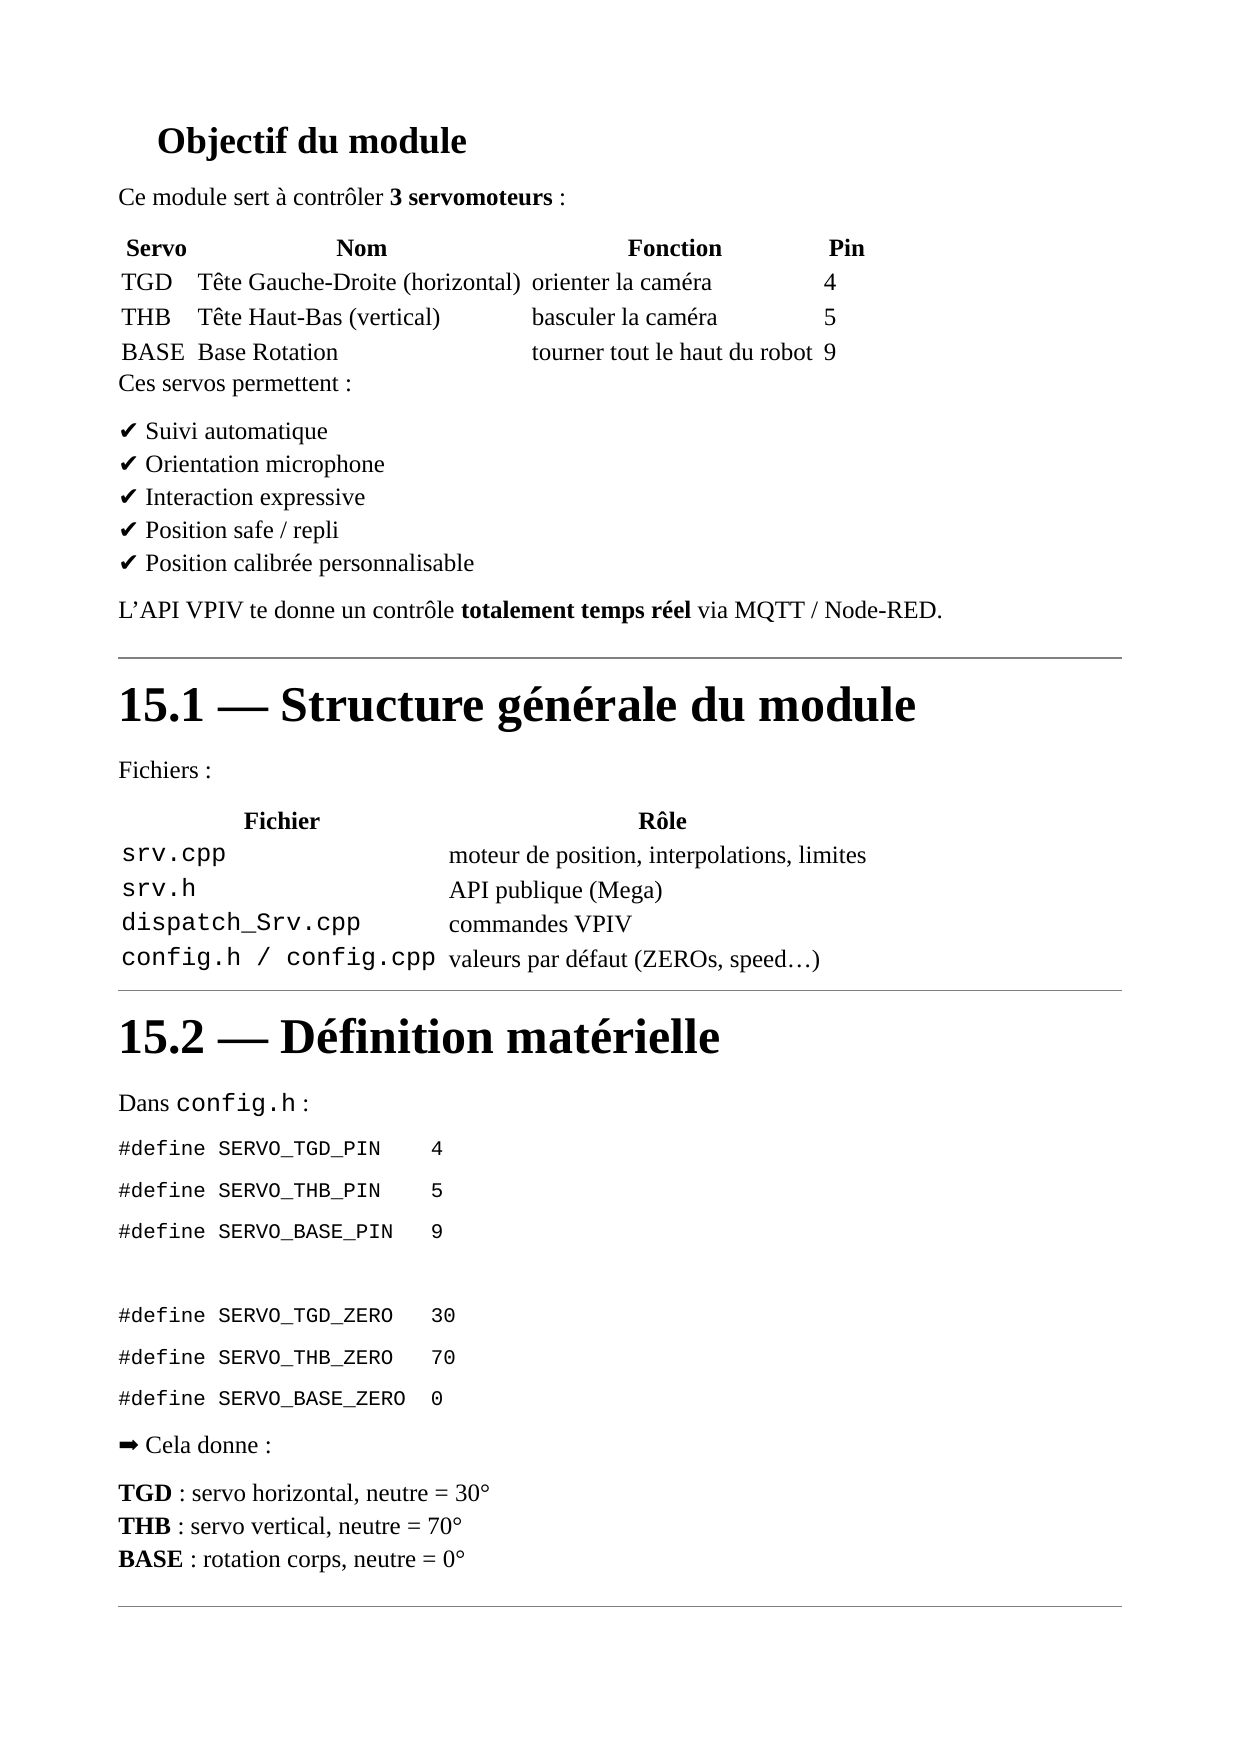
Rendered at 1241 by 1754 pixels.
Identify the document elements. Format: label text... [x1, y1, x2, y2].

subtitle 🎯 Objectif du module [118, 118, 1122, 161]
table_cell tourner tout le haut du robot [529, 334, 821, 368]
subtitle 15.2 — Définition matérielle [118, 1007, 1122, 1065]
text #define SERVO_BASE_ZERO 0 [118, 1388, 1122, 1412]
table_cell valeurs par défaut (ZEROs, speed…) [446, 941, 879, 976]
text #define SERVO_THB_PIN 5 [118, 1179, 1122, 1203]
table_cell dispatch_Srv.cpp [118, 907, 446, 941]
table_cell BASE [118, 334, 194, 368]
table_cell API publique (Mega) [446, 872, 879, 907]
table_cell 4 [821, 265, 873, 299]
subtitle 15.1 — Structure générale du module [118, 674, 1122, 732]
text ✔ Suivi automatique ✔ Orientation microphone ✔ Interaction expressive ✔ Position safe / repli ✔ Position calibrée personnalisable [118, 416, 1122, 577]
table_cell srv.h [118, 872, 446, 907]
text #define SERVO_TGD_ZERO 30 [118, 1305, 1122, 1328]
table_cell commandes VPIV [446, 907, 879, 941]
text #define SERVO_BASE_PIN 9 [118, 1221, 1122, 1245]
table_cell TGD [118, 265, 194, 299]
table_cell basculer la caméra [529, 299, 821, 334]
table_cell THB [118, 299, 194, 334]
text Dans config.h : [118, 1088, 1122, 1119]
table_header Fichier [118, 803, 446, 837]
text Ces servos permettent : [118, 368, 1122, 397]
text #define SERVO_TGD_PIN 4 [118, 1138, 1122, 1161]
text TGD : servo horizontal, neutre = 30° THB : servo vertical, neutre = 70° BASE : rotation corps, neutre = 0° [118, 1478, 1122, 1573]
table_cell 5 [821, 299, 873, 334]
table_header Fonction [529, 230, 821, 264]
table_cell Tête Gauche-Droite (horizontal) [195, 265, 529, 299]
table_cell moteur de position, interpolations, limites [446, 838, 879, 872]
table_cell orienter la caméra [529, 265, 821, 299]
text Fichiers : [118, 755, 1122, 784]
table_cell 9 [821, 334, 873, 368]
table_cell config.h / config.cpp [118, 941, 446, 976]
text ➡ Cela donne : [118, 1430, 1122, 1459]
table_header Nom [195, 230, 529, 264]
table_cell Base Rotation [195, 334, 529, 368]
text Ce module sert à contrôler 3 servomoteurs : [118, 182, 1122, 211]
table_cell srv.cpp [118, 838, 446, 872]
table_header Pin [821, 230, 873, 264]
table_cell Tête Haut-Bas (vertical) [195, 299, 529, 334]
table_header Rôle [446, 803, 879, 837]
table_header Servo [118, 230, 194, 264]
text L’API VPIV te donne un contrôle totalement temps réel via MQTT / Node-RED. [118, 596, 1122, 624]
text #define SERVO_THB_ZERO 70 [118, 1347, 1122, 1370]
